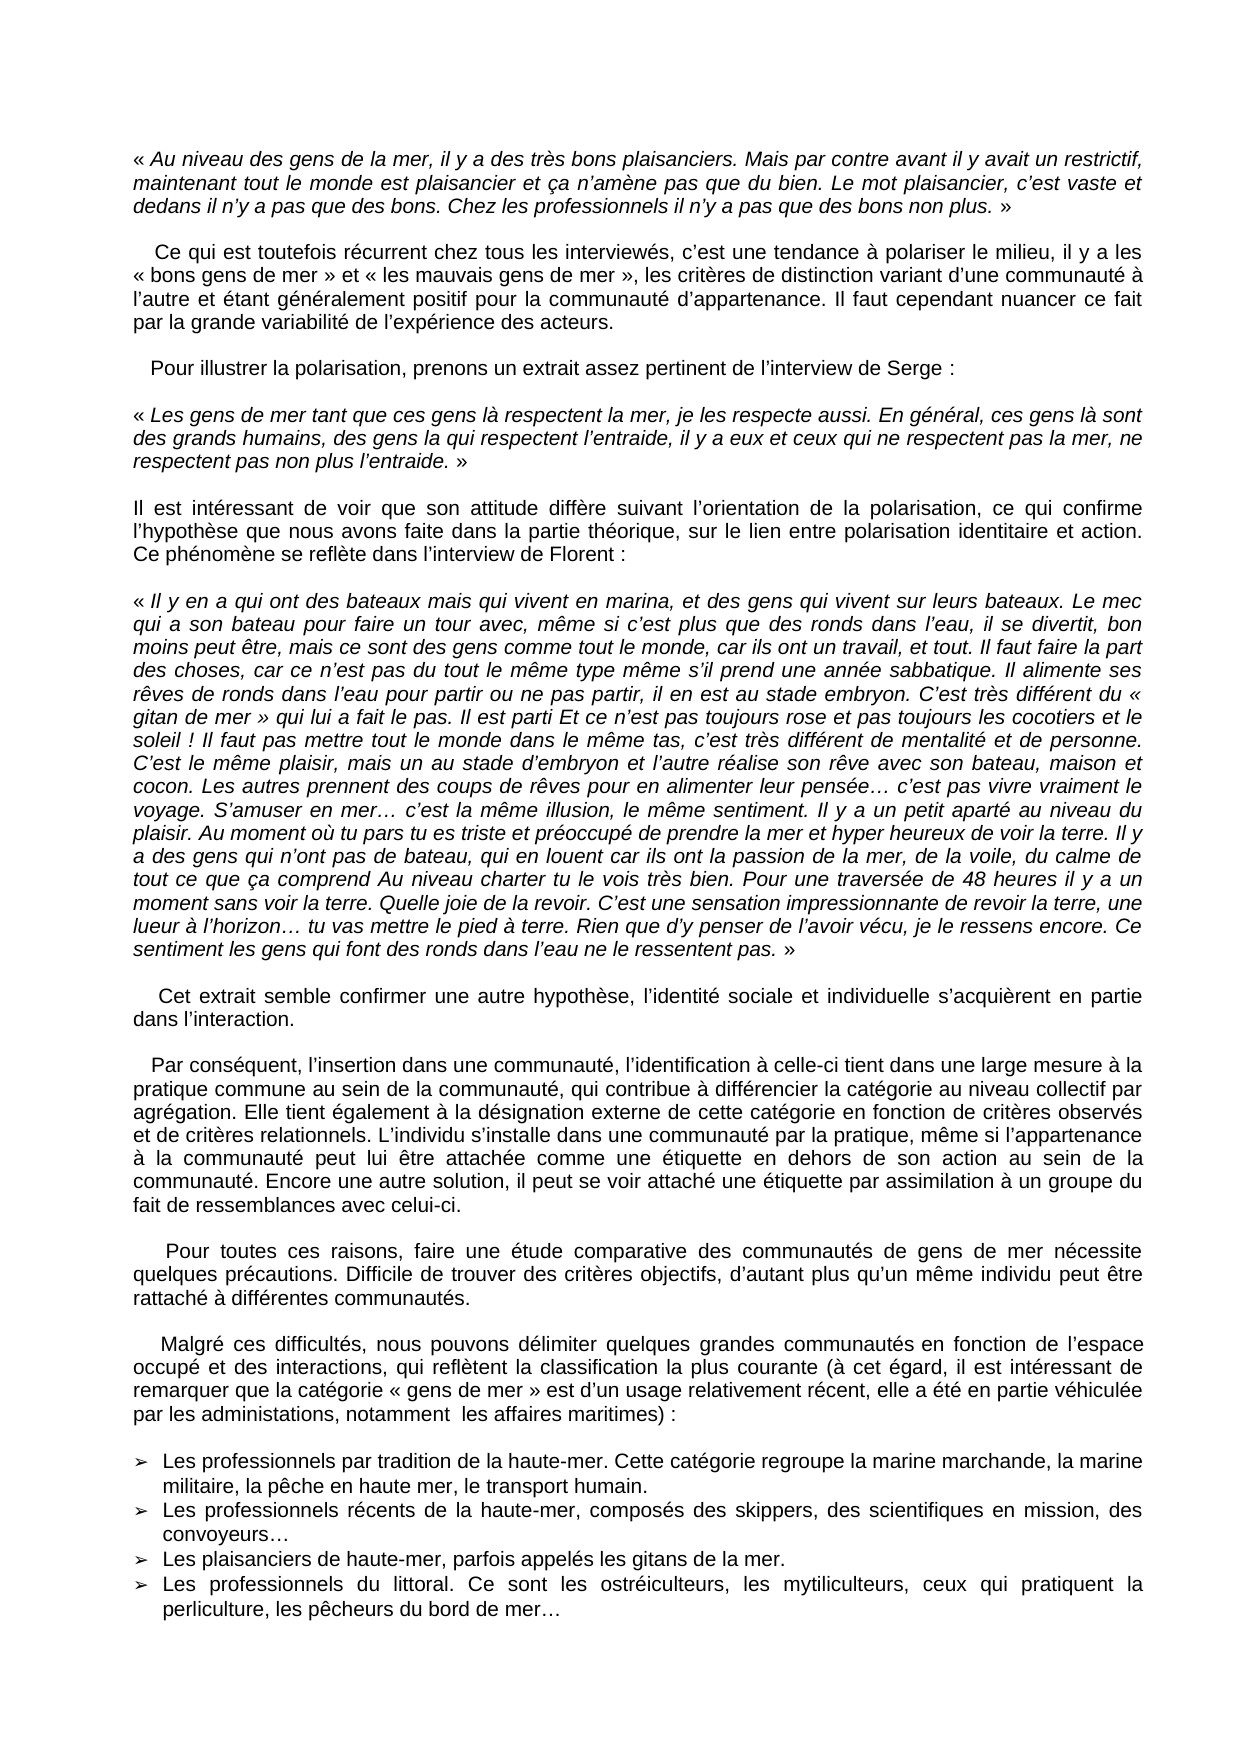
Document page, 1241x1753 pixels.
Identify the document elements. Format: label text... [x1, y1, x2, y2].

text Pour toutes ces raisons, faire une étude comparative des communautés de gens de mer nécessite quelques précautions. Difficile de trouver des critères objectifs, d’autant plus qu’un même individu peut être rattaché à différentes communautés. [133, 1240, 1144, 1309]
list Les plaisanciers de haute-mer, parfois appelés les gitans de la mer. [133, 1546, 1144, 1572]
list Les professionnels par tradition de la haute-mer. Cette catégorie regroupe la marine marchande, la marine militaire, la pêche en haute mer, le transport humain. [133, 1449, 1144, 1497]
text Cet extrait semble confirmer une autre hypothèse, l’identité sociale et individuelle s’acquièrent en partie dans l’interaction. [133, 984, 1144, 1031]
text « Les gens de mer tant que ces gens là respectent la mer, je les respecte aussi. En général, ces gens là sont des grands humains, des gens la qui respectent l’entraide, il y a eux et ceux qui ne respectent pas la mer, ne respectent pas non plus l’entraide. » [133, 403, 1144, 473]
list Les professionnels du littoral. Ce sont les ostréiculteurs, les mytiliculteurs, ceux qui pratiquent la perliculture, les pêcheurs du bord de mer… [133, 1572, 1144, 1621]
text Il est intéressant de voir que son attitude diffère suivant l’orientation de la polarisation, ce qui confirme l’hypothèse que nous avons faite dans la partie théorique, sur le lien entre polarisation identitaire et action. Ce phénomène se reflète dans l’interview de Florent : [133, 496, 1144, 566]
text Par conséquent, l’insertion dans une communauté, l’identification à celle-ci tient dans une large mesure à la pratique commune au sein de la communauté, qui contribue à différencier la catégorie au niveau collectif par agrégation. Elle tient également à la désignation externe de cette catégorie en fonction de critères observés et de critères relationnels. L’individu s’installe dans une communauté par la pratique, même si l’appartenance à la communauté peut lui être attachée comme une étiquette en dehors de son action au sein de la communauté. Encore une autre solution, il peut se voir attaché une étiquette par assimilation à un groupe du fait de ressemblances avec celui-ci. [133, 1054, 1144, 1216]
text « Au niveau des gens de la mer, il y a des très bons plaisanciers. Mais par contre avant il y avait un restrictif, maintenant tout le monde est plaisancier et ça n’amène pas que du bien. Le mot plaisancier, c’est vaste et dedans il n’y a pas que des bons. Chez les professionnels il n’y a pas que des bons non plus. » [133, 148, 1144, 218]
text « Il y en a qui ont des bateaux mais qui vivent en marina, et des gens qui vivent sur leurs bateaux. Le mec qui a son bateau pour faire un tour avec, même si c’est plus que des ronds dans l’eau, il se divertit, bon moins peut être, mais ce sont des gens comme tout le monde, car ils ont un travail, et tout. Il faut faire la part des choses, car ce n’est pas du tout le même type même s’il prend une année sabbatique. Il alimente ses rêves de ronds dans l’eau pour partir ou ne pas partir, il en est au stade embryon. C’est très différent du « gitan de mer » qui lui a fait le pas. Il est parti Et ce n’est pas toujours rose et pas toujours les cocotiers et le soleil ! Il faut pas mettre tout le monde dans le même tas, c’est très différent de mentalité et de personne. C’est le même plaisir, mais un au stade d’embryon et l’autre réalise son rêve avec son bateau, maison et cocon. Les autres prennent des coups de rêves pour en alimenter leur pensée… c’est pas vivre vraiment le voyage. S’amuser en mer… c’est la même illusion, le même sentiment. Il y a un petit aparté au niveau du plaisir. Au moment où tu pars tu es triste et préoccupé de prendre la mer et hyper heureux de voir la terre. Il y a des gens qui n’ont pas de bateau, qui en louent car ils ont la passion de la mer, de la voile, du calme de tout ce que ça comprend Au niveau charter tu le vois très bien. Pour une traversée de 48 heures il y a un moment sans voir la terre. Quelle joie de la revoir. C’est une sensation impressionnante de revoir la terre, une lueur à l’horizon… tu vas mettre le pied à terre. Rien que d’y penser de l’avoir vécu, je le ressens encore. Ce sentiment les gens qui font des ronds dans l’eau ne le ressentent pas. » [133, 589, 1144, 961]
text Ce qui est toutefois récurrent chez tous les interviewés, c’est une tendance à polariser le milieu, il y a les « bons gens de mer » et « les mauvais gens de mer », les critères de distinction variant d’une communauté à l’autre et étant généralement positif pour la communauté d’appartenance. Il faut cependant nuancer ce fait par la grande variabilité de l’expérience des acteurs. [133, 241, 1144, 334]
text Malgré ces difficultés, nous pouvons délimiter quelques grandes communautés en fonction de l’espace occupé et des interactions, qui reflètent la classification la plus courante (à cet égard, il est intéressant de remarquer que la catégorie « gens de mer » est d’un usage relativement récent, elle a été en partie véhiculée par les administations, notamment les affaires maritimes) : [133, 1333, 1144, 1426]
list Les professionnels récents de la haute-mer, composés des skippers, des scientifiques en mission, des convoyeurs… [133, 1497, 1144, 1546]
text Pour illustrer la polarisation, prenons un extrait assez pertinent de l’interview de Serge : [133, 357, 1144, 380]
